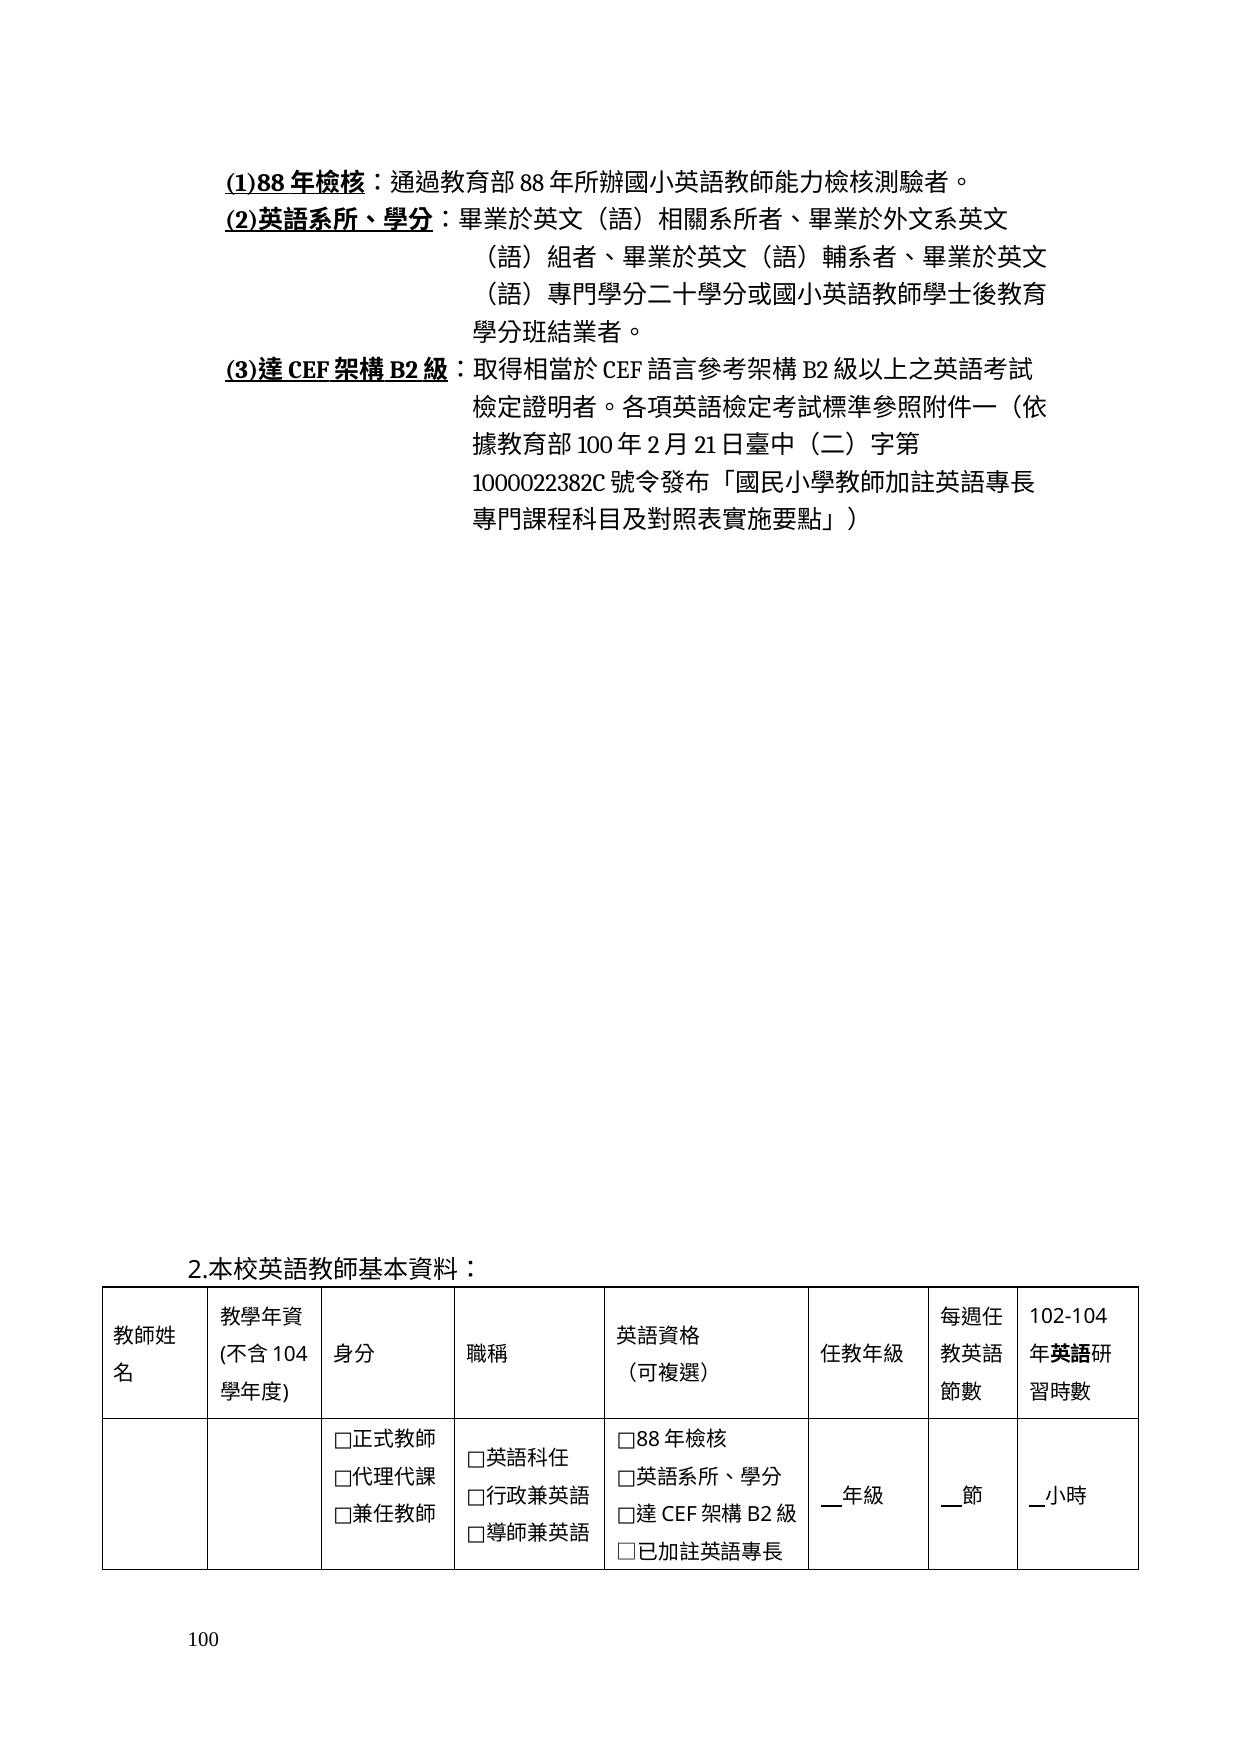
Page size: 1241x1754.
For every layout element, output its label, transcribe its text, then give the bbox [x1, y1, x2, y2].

table_cell [103, 1419, 207, 1569]
text 2.本校英語教師基本資料： [187, 1249, 1053, 1286]
table_header 教師姓名 [103, 1288, 207, 1418]
table_cell □88年檢核 □英語系所、學分 □達CEF架構B2級□已加註英語專長 [605, 1419, 808, 1569]
text (2)英語系所、學分：畢業於英文（語）相關系所者、畢業於外文系英文（語）組者、畢業於英文（語）輔系者、畢業於英文（語）專門學分二十學分或國小英語教師學士後教育學分班結業者。 [225, 199, 1053, 349]
table_cell 年級 [809, 1419, 928, 1569]
text (1)88年檢核：通過教育部88年所辦國小英語教師能力檢核測驗者。 [225, 161, 1053, 199]
table_cell □正式教師 □代理代課 □兼任教師 [322, 1419, 454, 1569]
table_cell □英語科任 □行政兼英語 □導師兼英語 [455, 1419, 604, 1569]
table_header 每週任教英語節數 [929, 1288, 1017, 1418]
text (3)達CEF架構B2級：取得相當於CEF語言參考架構B2級以上之英語考試檢定證明者。各項英語檢定考試標準參照附件一（依據教育部100年2月21日臺中（二）字第1000022382C號令發布「國民小學教師加註英語專長專門課程科目及對照表實施要點」） [225, 349, 1053, 536]
table_cell 節 [929, 1419, 1017, 1569]
table_cell [208, 1419, 321, 1569]
table_header 102-104年英語研習時數 [1018, 1288, 1138, 1418]
table_header 身分 [322, 1288, 454, 1418]
table_header 英語資格 （可複選） [605, 1288, 808, 1418]
table_header 教學年資 (不含104學年度) [208, 1288, 321, 1418]
table_cell 小時 [1018, 1419, 1138, 1569]
table_header 任教年級 [809, 1288, 928, 1418]
table_header 職稱 [455, 1288, 604, 1418]
